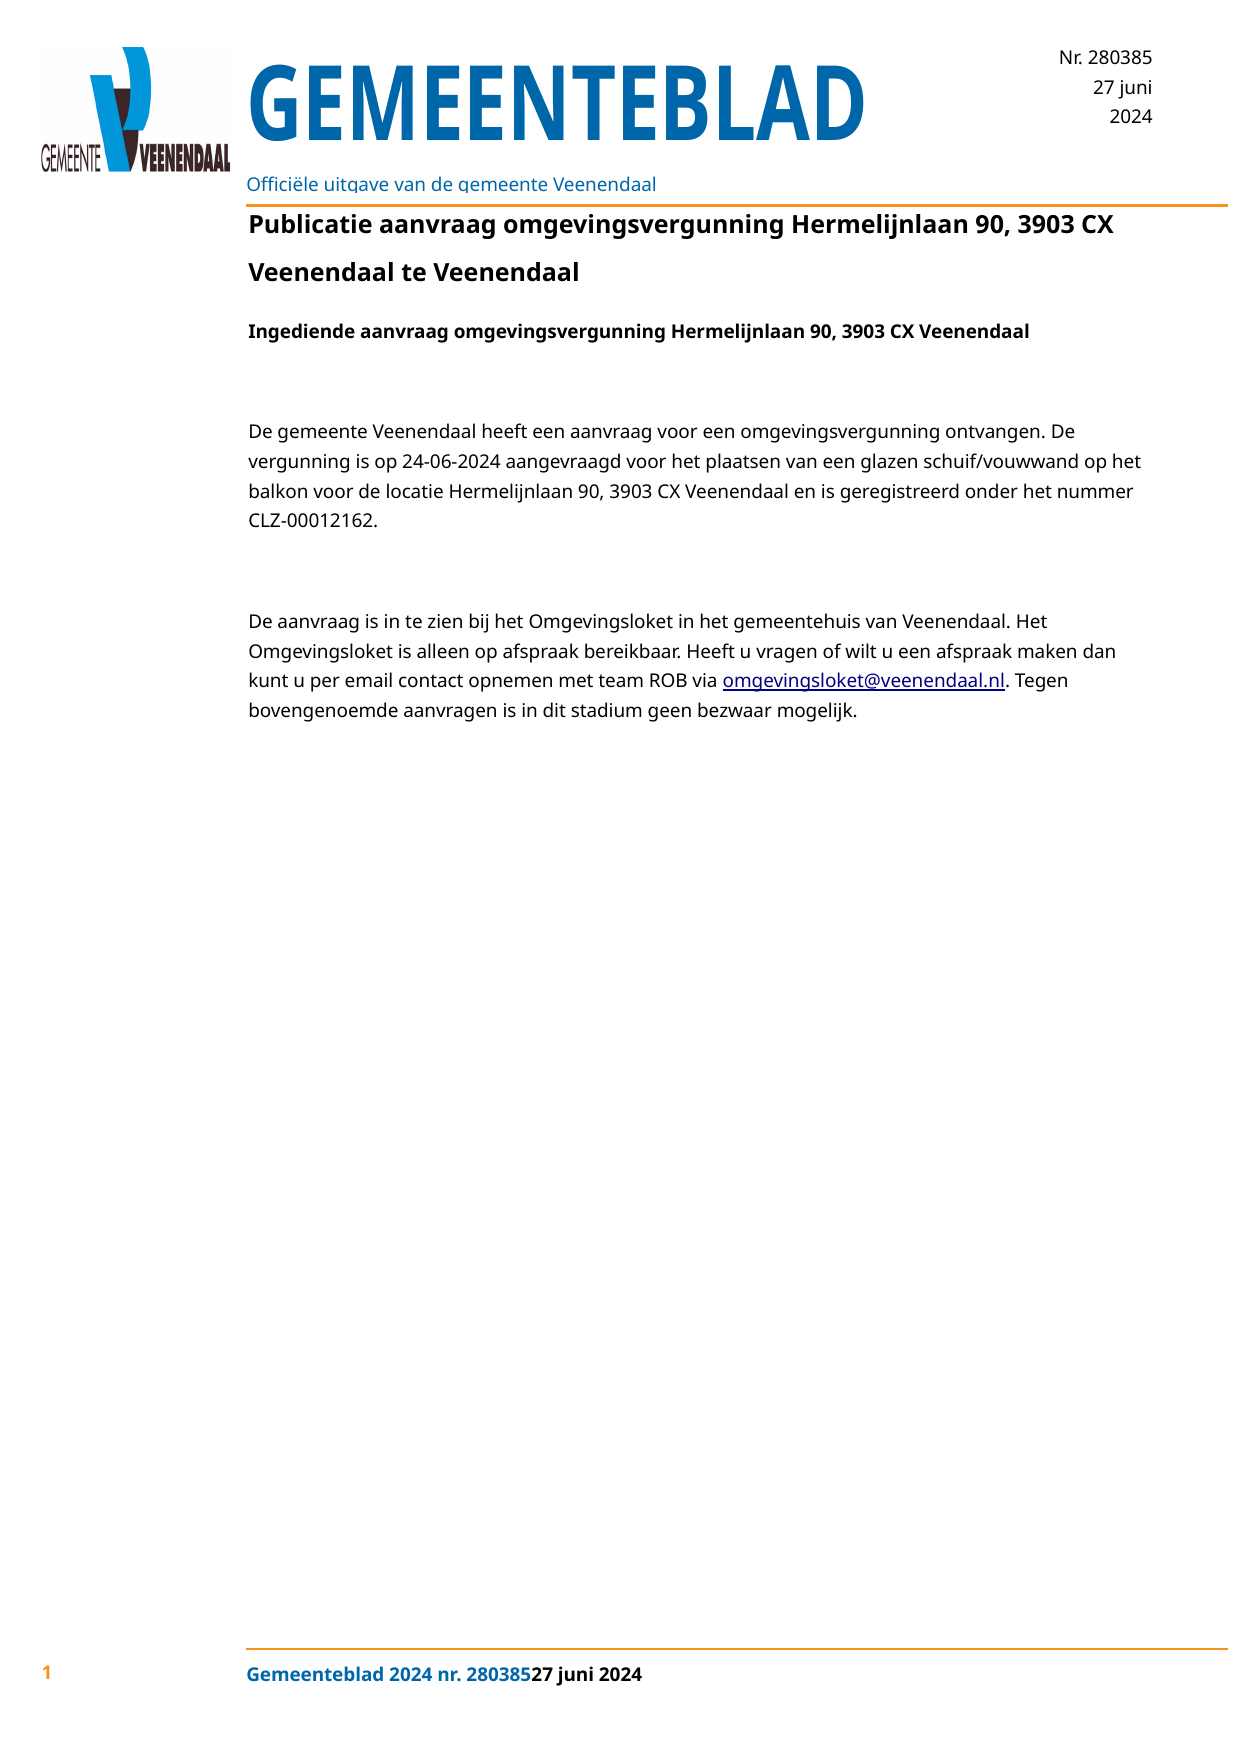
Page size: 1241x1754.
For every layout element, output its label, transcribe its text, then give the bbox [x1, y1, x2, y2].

picture [123, 47, 231, 172]
picture [41, 47, 130, 172]
text Publicatie aanvraag omgevingsvergunning Hermelijnlaan 90, 3903 CX Veenendaal te Veenendaal [248, 207, 1152, 288]
text De aanvraag is in te zien bij het Omgevingsloket in het gemeentehuis van Veenendaal. Het Omgevingsloket is alleen op afspraak bereikbaar. Heeft u vragen of wilt u een afspraak maken dan kunt u per email contact opnemen met team ROB via omgevingsloket@veenendaal.nl. Tegen bovengenoemde aanvragen is in dit stadium geen bezwaar mogelijk. [248, 608, 1152, 723]
text Ingediende aanvraag omgevingsvergunning Hermelijnlaan 90, 3903 CX Veenendaal [248, 318, 1152, 344]
text De gemeente Veenendaal heeft een aanvraag voor een omgevingsvergunning ontvangen. De vergunning is op 24-06-2024 aangevraagd voor het plaatsen van een glazen schuif/vouwwand op het balkon voor de locatie Hermelijnlaan 90, 3903 CX Veenendaal en is geregistreerd onder het nummer CLZ-00012162. [248, 419, 1152, 533]
